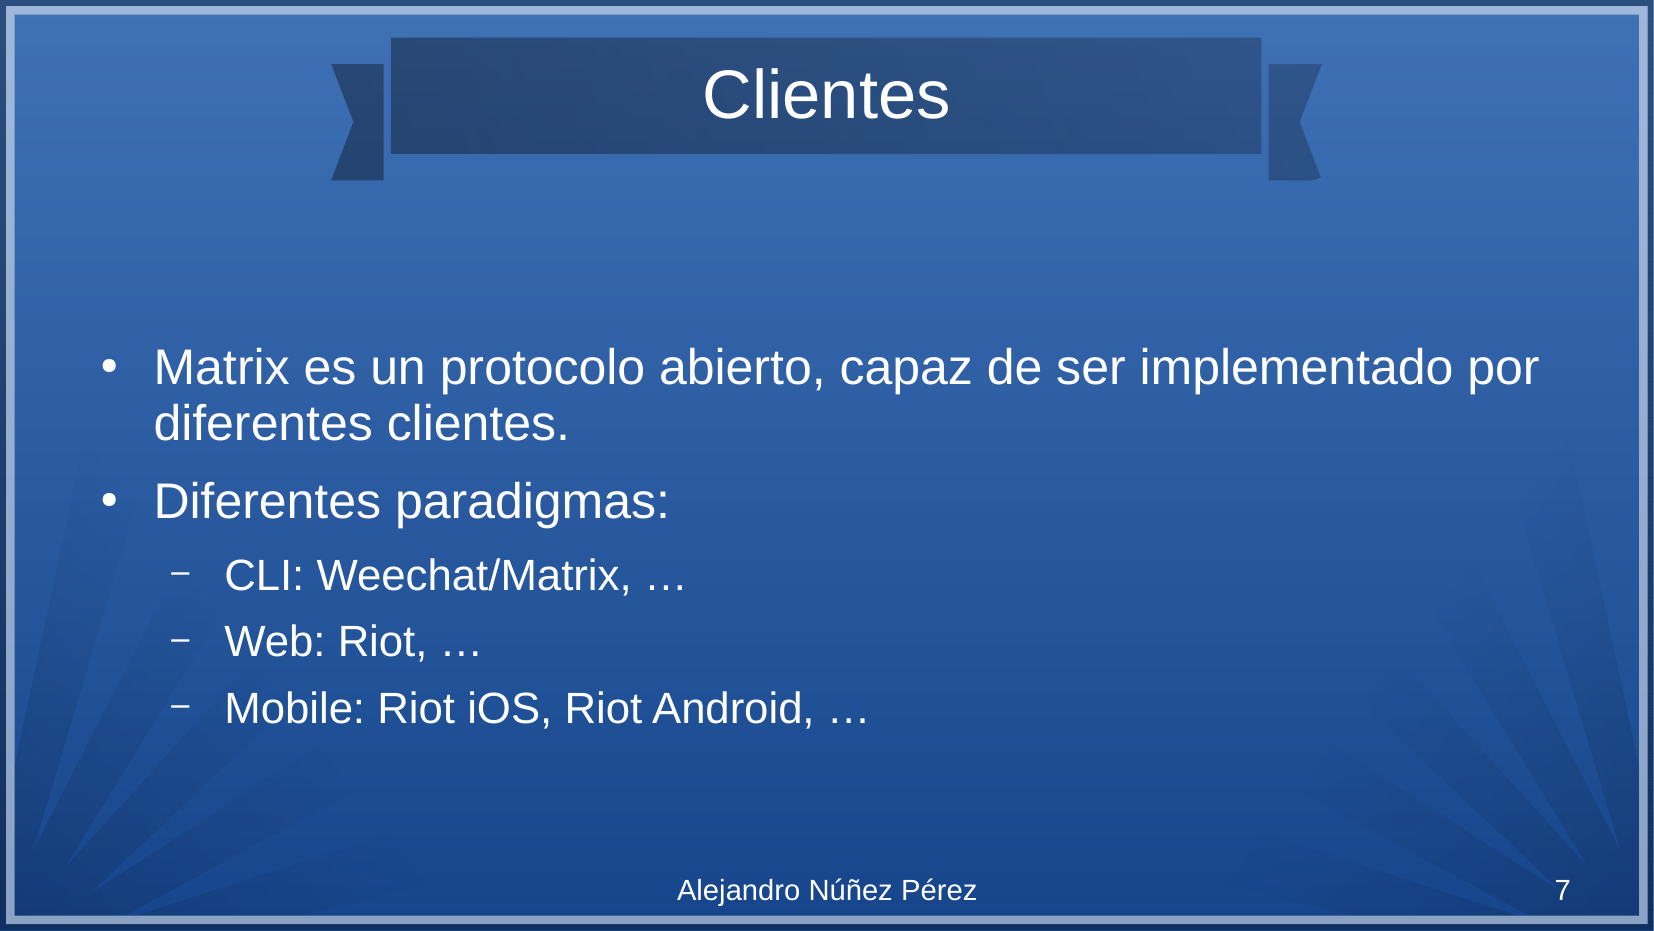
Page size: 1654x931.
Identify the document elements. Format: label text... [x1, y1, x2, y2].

list Matrix es un protocolo abierto, capaz de ser implementado por diferentes clientes. Diferentes paradigmas: CLI: Weechat/Matrix, … Web: Riot, … Mobile: Riot iOS, Riot Android, … [82, 224, 1571, 848]
title Clientes [389, 35, 1264, 154]
